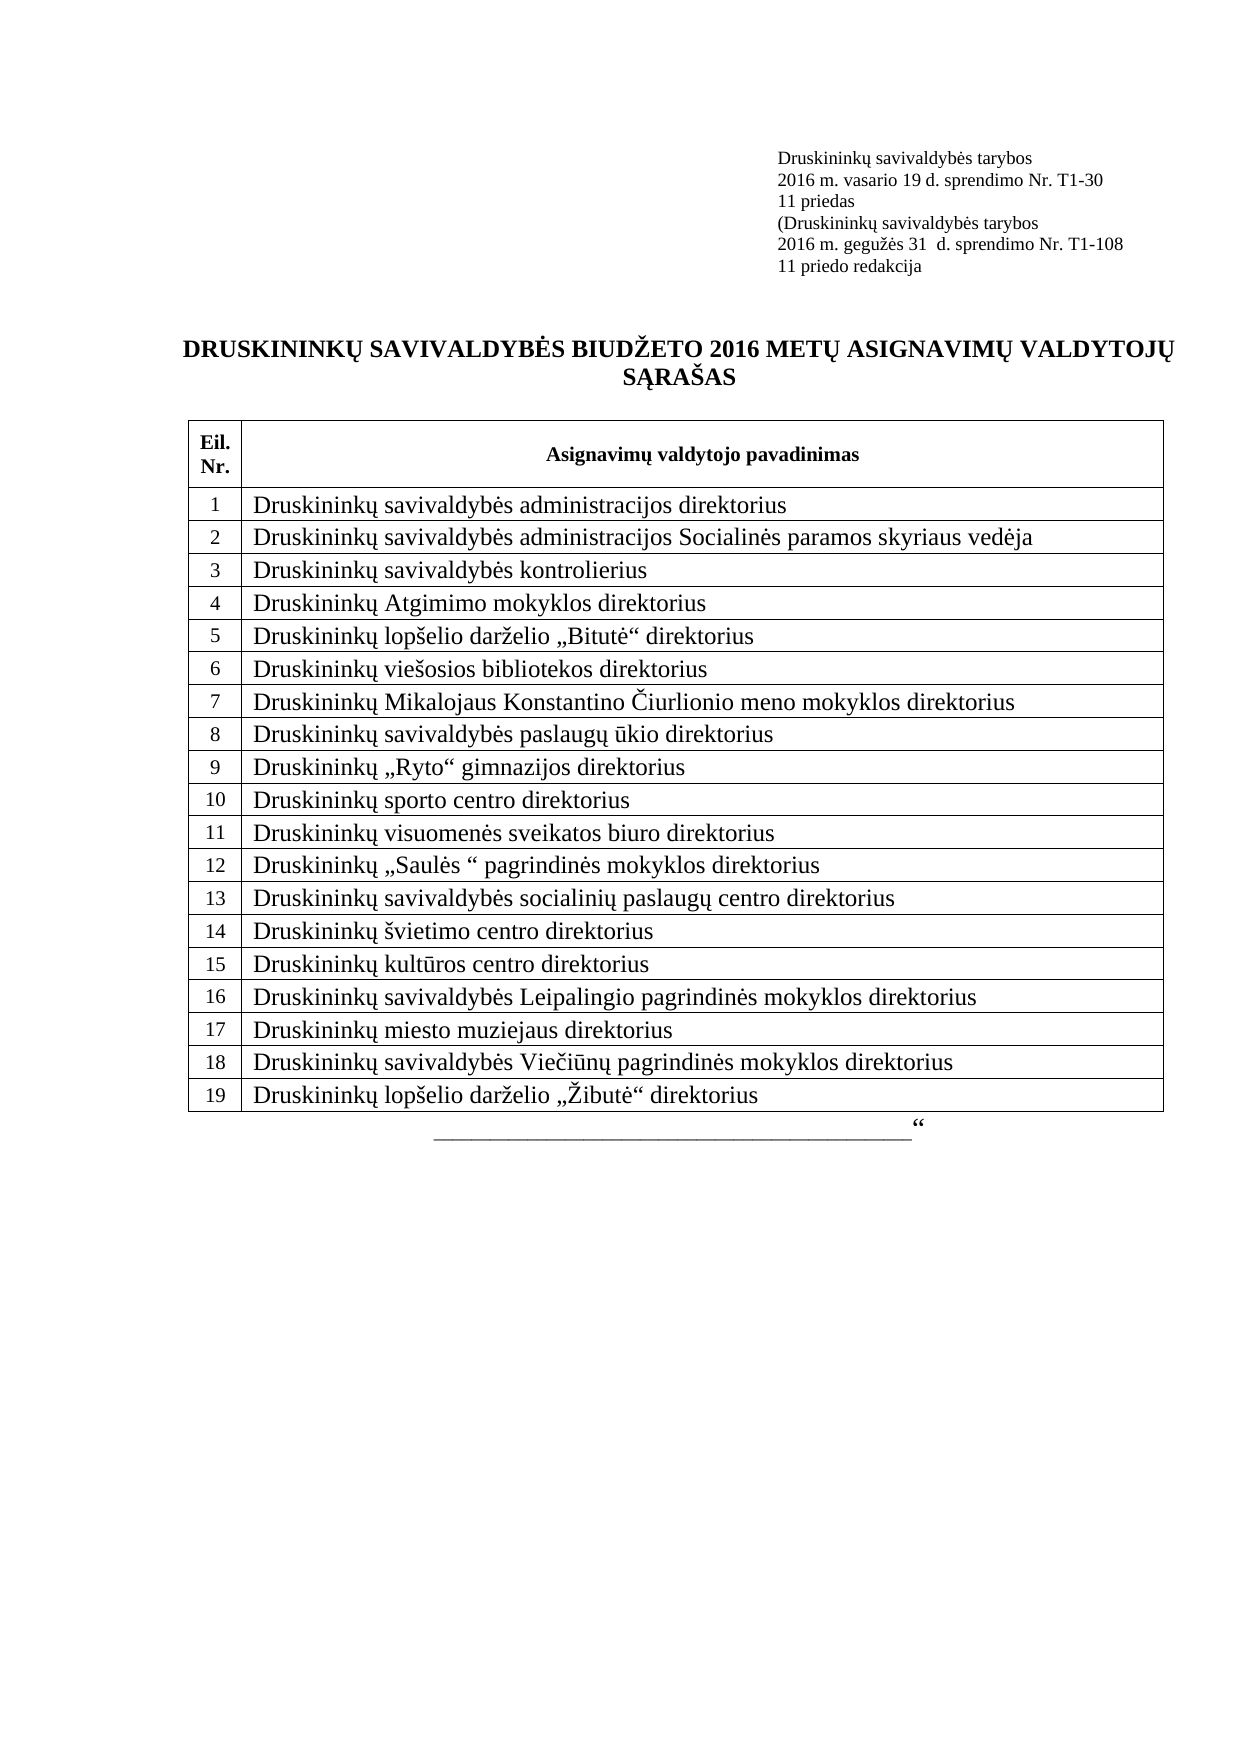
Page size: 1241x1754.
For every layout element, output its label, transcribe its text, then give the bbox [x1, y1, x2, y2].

table_cell Druskininkų savivaldybės administracijos Socialinės paramos skyriaus vedėja [242, 521, 1163, 553]
table_cell Druskininkų savivaldybės administracijos direktorius [242, 488, 1163, 520]
table_cell 1 [189, 488, 241, 520]
table_cell Druskininkų Mikalojaus Konstantino Čiurlionio meno mokyklos direktorius [242, 685, 1163, 717]
table_header Asignavimų valdytojo pavadinimas [242, 421, 1163, 487]
text 2016 m. vasario 19 d. sprendimo Nr. T1-30 [777, 168, 1181, 190]
table_cell Druskininkų „Saulės “ pagrindinės mokyklos direktorius [242, 849, 1163, 881]
table_cell Druskininkų savivaldybės Leipalingio pagrindinės mokyklos direktorius [242, 980, 1163, 1012]
table_cell 13 [189, 882, 241, 914]
text 11 priedo redakcija [777, 255, 1181, 276]
table_cell Druskininkų švietimo centro direktorius [242, 915, 1163, 947]
table_cell Druskininkų visuomenės sveikatos biuro direktorius [242, 816, 1163, 848]
text DRUSKININKŲ SAVIVALDYBĖS BIUDŽETO 2016 METŲ ASIGNAVIMŲ VALDYTOJŲ SĄRAŠAS [177, 334, 1181, 391]
text Druskininkų savivaldybės tarybos [777, 147, 1181, 168]
text 2016 m. gegužės 31 d. sprendimo Nr. T1-108 [777, 233, 1181, 255]
table_cell 5 [189, 620, 241, 651]
table_cell Druskininkų miesto muziejaus direktorius [242, 1013, 1163, 1045]
table_cell 16 [189, 980, 241, 1012]
table_cell Druskininkų viešosios bibliotekos direktorius [242, 652, 1163, 684]
table_cell 19 [189, 1079, 241, 1111]
table_cell Druskininkų lopšelio darželio „Žibutė“ direktorius [242, 1079, 1163, 1111]
table_cell Druskininkų lopšelio darželio „Bitutė“ direktorius [242, 620, 1163, 651]
table_cell 4 [189, 587, 241, 618]
table_cell 18 [189, 1046, 241, 1078]
text 11 priedas [777, 190, 1181, 212]
table_cell Druskininkų sporto centro direktorius [242, 784, 1163, 815]
text ___________________________________________________“ [177, 1112, 1181, 1145]
table_cell 9 [189, 751, 241, 782]
table_cell 17 [189, 1013, 241, 1045]
table_cell Druskininkų savivaldybės socialinių paslaugų centro direktorius [242, 882, 1163, 914]
table_cell 11 [189, 816, 241, 848]
table_cell Druskininkų savivaldybės Viečiūnų pagrindinės mokyklos direktorius [242, 1046, 1163, 1078]
table_cell 3 [189, 554, 241, 586]
table_cell Druskininkų „Ryto“ gimnazijos direktorius [242, 751, 1163, 782]
table_cell 15 [189, 948, 241, 979]
table_cell Druskininkų kultūros centro direktorius [242, 948, 1163, 979]
table_cell 12 [189, 849, 241, 881]
table_cell 2 [189, 521, 241, 553]
table_cell 10 [189, 784, 241, 815]
table_cell 14 [189, 915, 241, 947]
table_cell 6 [189, 652, 241, 684]
table_cell 8 [189, 718, 241, 750]
table_cell 7 [189, 685, 241, 717]
text (Druskininkų savivaldybės tarybos [777, 212, 1181, 233]
table_cell Druskininkų savivaldybės kontrolierius [242, 554, 1163, 586]
table_cell Druskininkų savivaldybės paslaugų ūkio direktorius [242, 718, 1163, 750]
table_header Eil. Nr. [189, 421, 241, 487]
table_cell Druskininkų Atgimimo mokyklos direktorius [242, 587, 1163, 618]
